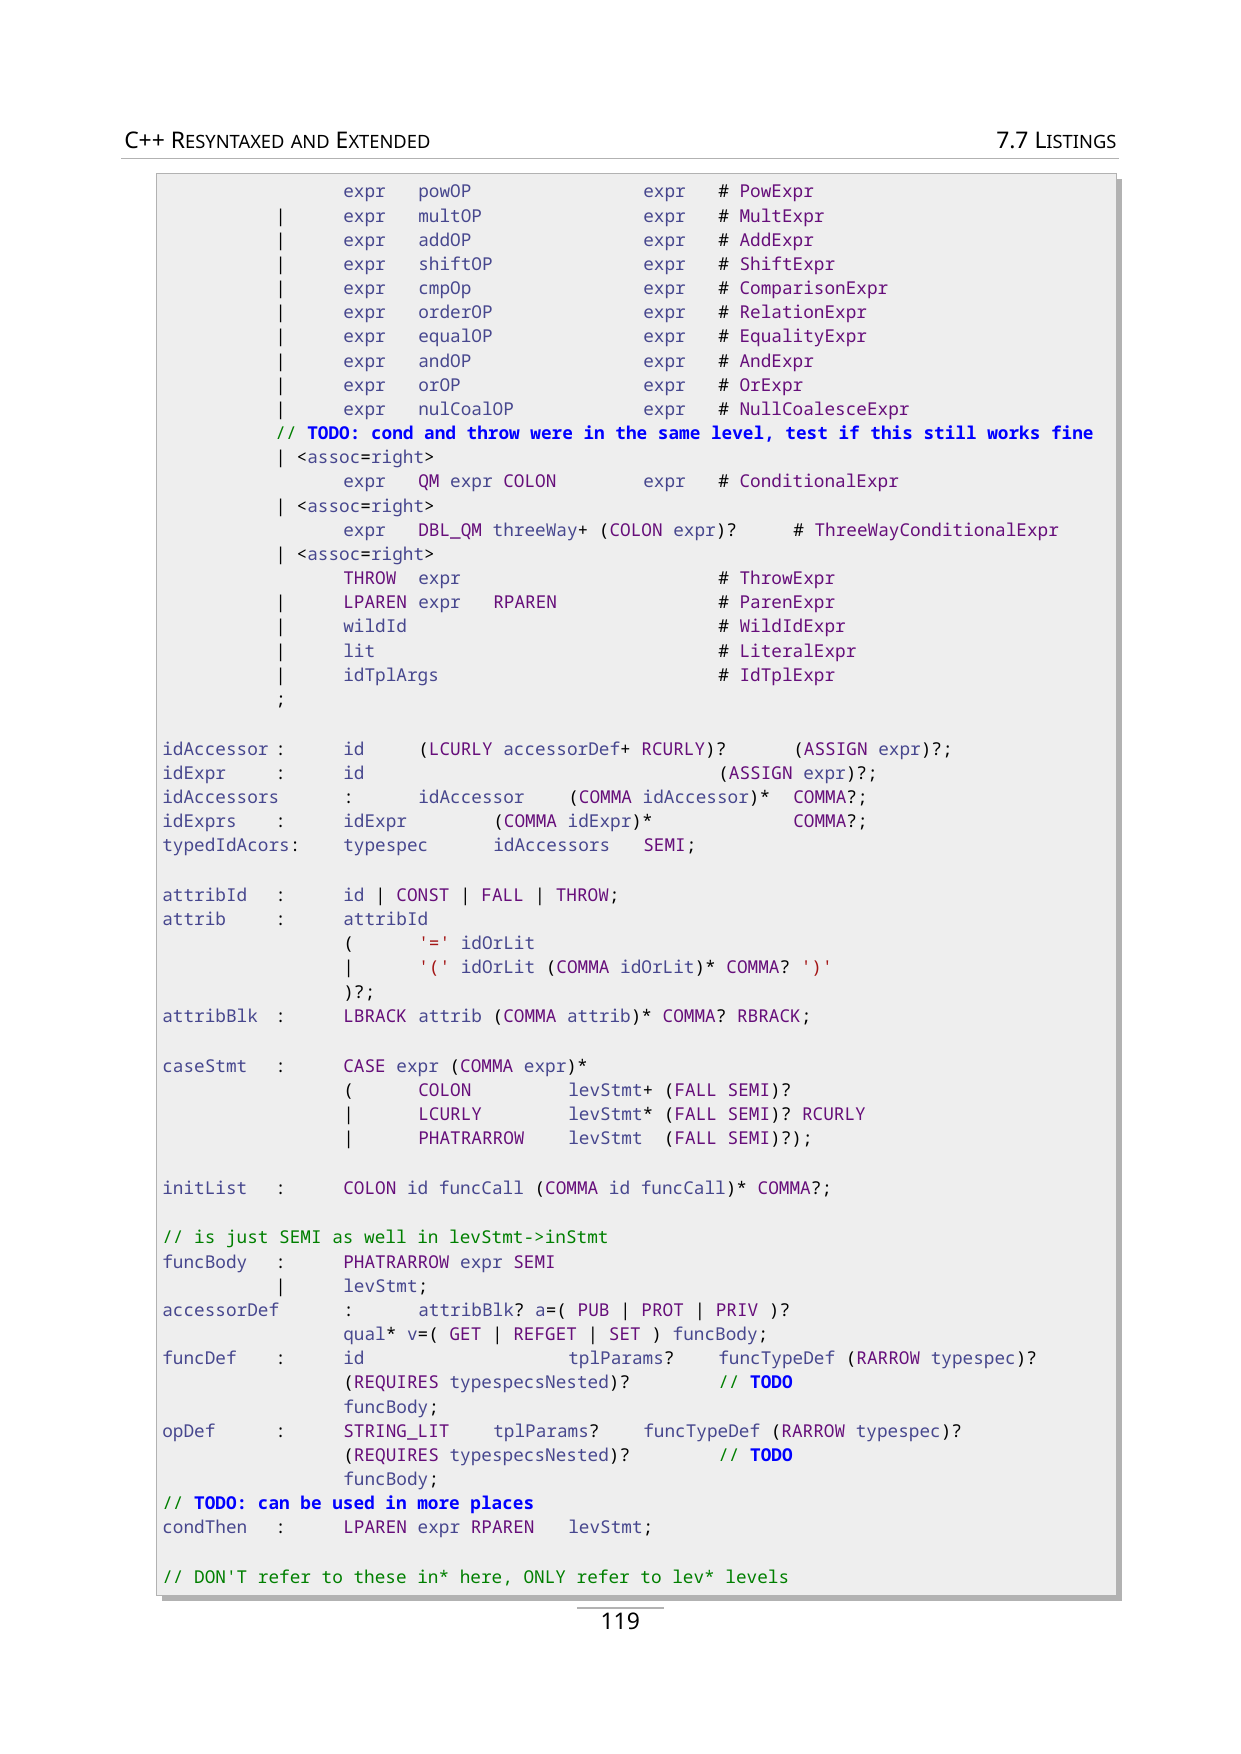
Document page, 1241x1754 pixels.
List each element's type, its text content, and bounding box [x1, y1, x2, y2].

text expr powOP expr # PowExpr | expr multOP expr # MultExpr | expr addOP expr # AddExpr | expr shiftOP expr # ShiftExpr | expr cmpOp expr # ComparisonExpr | expr orderOP expr # RelationExpr | expr equalOP expr # EqualityExpr | expr andOP expr # AndExpr | expr orOP expr # OrExpr | expr nulCoalOP expr # NullCoalesceExpr // TODO: cond and throw were in the same level, test if this still works fine | <assoc=right> expr QM expr COLON expr # ConditionalExpr | <assoc=right> expr DBL_QM threeWay+ (COLON expr)? # ThreeWayConditionalExpr | <assoc=right> THROW expr # ThrowExpr | LPAREN expr RPAREN # ParenExpr | wildId # WildIdExpr | lit # LiteralExpr | idTplArgs # IdTplExpr ; idAccessor : id (LCURLY accessorDef+ RCURLY)? (ASSIGN expr)?; idExpr : id (ASSIGN expr)?; idAccessors : idAccessor (COMMA idAccessor)* COMMA?; idExprs : idExpr (COMMA idExpr)* COMMA?; typedIdAcors: typespec idAccessors SEMI; attribId : id | CONST | FALL | THROW; attrib : attribId ( '=' idOrLit | '(' idOrLit (COMMA idOrLit)* COMMA? ')' )?; attribBlk : LBRACK attrib (COMMA attrib)* COMMA? RBRACK; caseStmt : CASE expr (COMMA expr)* ( COLON levStmt+ (FALL SEMI)? | LCURLY levStmt* (FALL SEMI)? RCURLY | PHATRARROW levStmt (FALL SEMI)?); initList : COLON id funcCall (COMMA id funcCall)* COMMA?; // is just SEMI as well in levStmt->inStmt funcBody : PHATRARROW expr SEMI | levStmt; accessorDef : attribBlk? a=( PUB | PROT | PRIV )? qual* v=( GET | REFGET | SET ) funcBody; funcDef : id tplParams? funcTypeDef (RARROW typespec)? (REQUIRES typespecsNested)? // TODO funcBody; opDef : STRING_LIT tplParams? funcTypeDef (RARROW typespec)? (REQUIRES typespecsNested)? // TODO funcBody; // TODO: can be used in more places condThen : LPAREN expr RPAREN levStmt; // DON'T refer to these in* here, ONLY refer to lev* levels [157, 174, 1116, 1595]
